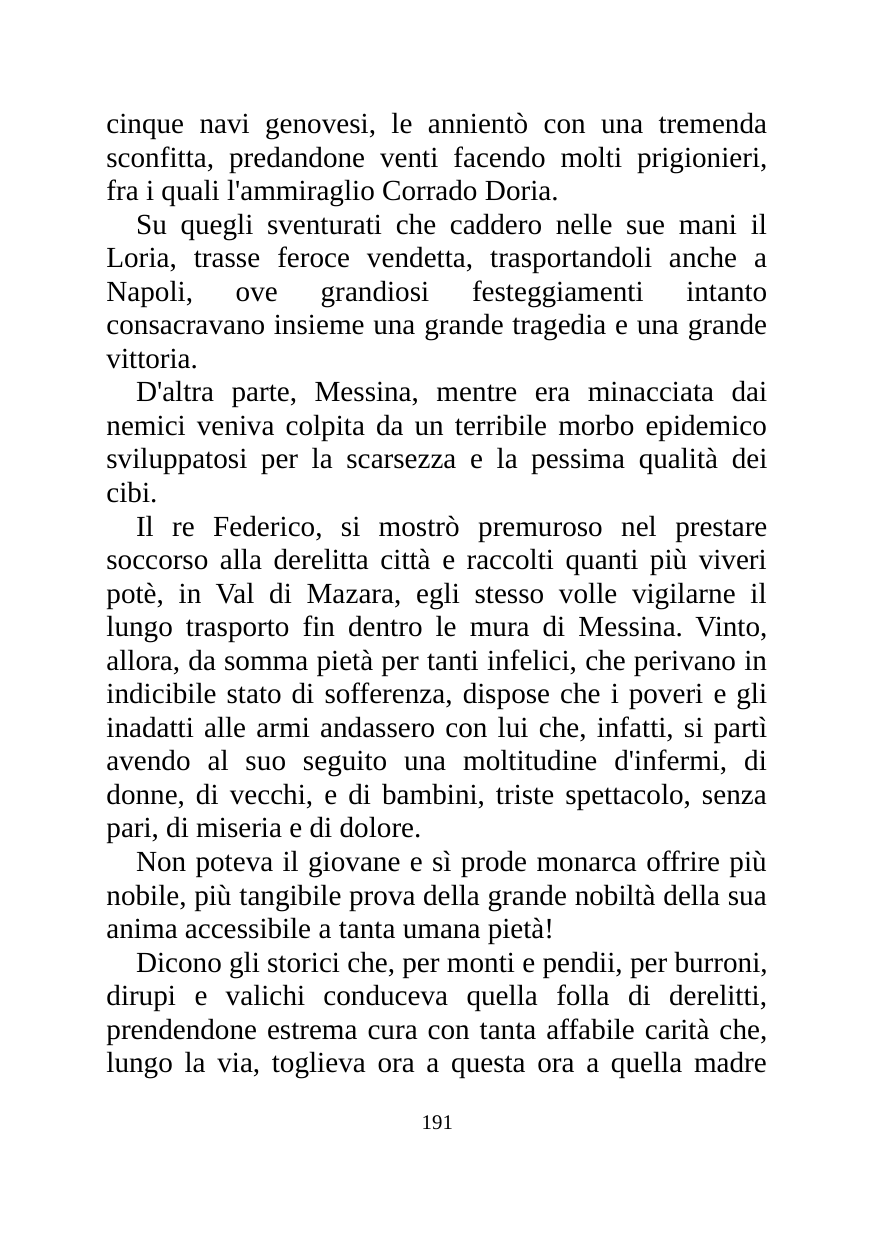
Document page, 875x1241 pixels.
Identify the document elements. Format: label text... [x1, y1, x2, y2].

text Non poteva il giovane e sì prode monarca offrire più nobile, più tangibile prova della grande nobiltà della sua anima accessibile a tanta umana pietà! [106, 844, 768, 945]
text Dicono gli storici che, per monti e pendii, per burroni, dirupi e valichi conduceva quella folla di derelitti, prendendone estrema cura con tanta affabile carità che, lungo la via, toglieva ora a questa ora a quella madre [106, 945, 768, 1079]
text D'altra parte, Messina, mentre era minacciata dai nemici veniva colpita da un terribile morbo epidemico sviluppatosi per la scarsezza e la pessima qualità dei cibi. [106, 374, 768, 509]
text Il re Federico, si mostrò premuroso nel prestare soccorso alla derelitta città e raccolti quanti più viveri potè, in Val di Mazara, egli stesso volle vigilarne il lungo trasporto fin dentro le mura di Messina. Vinto, allora, da somma pietà per tanti infelici, che perivano in indicibile stato di sofferenza, dispose che i poveri e gli inadatti alle armi andassero con lui che, infatti, si partì avendo al suo seguito una moltitudine d'infermi, di donne, di vecchi, e di bambini, triste spettacolo, senza pari, di miseria e di dolore. [106, 509, 768, 844]
text Su quegli sventurati che caddero nelle sue mani il Loria, trasse feroce vendetta, trasportandoli anche a Napoli, ove grandiosi festeggiamenti intanto consacravano insieme una grande tragedia e una grande vittoria. [106, 207, 768, 374]
text cinque navi genovesi, le annientò con una tremenda sconfitta, predandone venti facendo molti prigionieri, fra i quali l'ammiraglio Corrado Doria. [106, 106, 768, 207]
